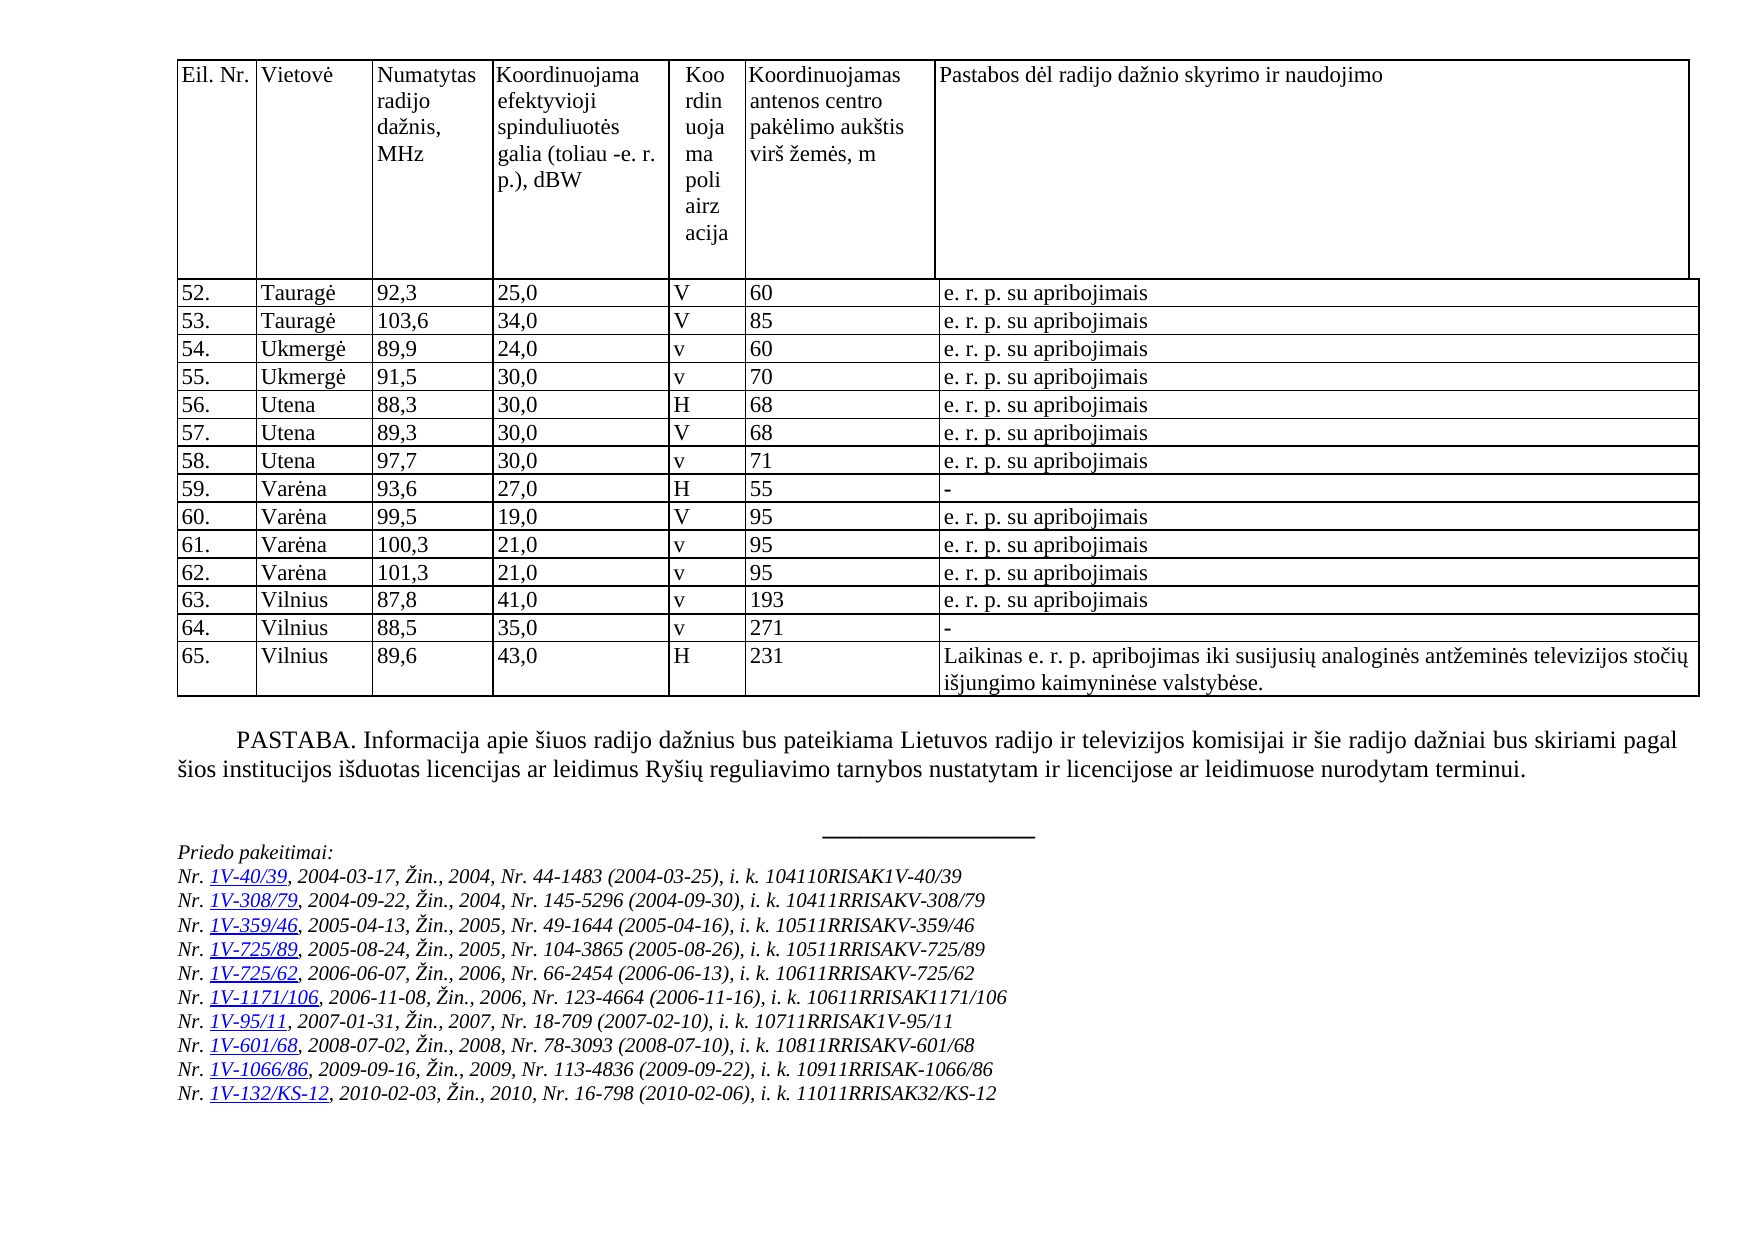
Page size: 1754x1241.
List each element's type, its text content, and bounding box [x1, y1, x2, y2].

table_cell Vilnius [257, 642, 372, 695]
table_header Pastabos dėl radijo dažnio skyrimo ir naudojimo [936, 61, 1688, 278]
table_header Vietovė [257, 61, 372, 278]
table_cell e. r. p. su apribojimais [940, 363, 1698, 389]
table_cell e. r. p. su apribojimais [940, 447, 1698, 473]
table_cell Varėna [257, 475, 372, 501]
table_cell - [940, 615, 1698, 641]
table_cell V [670, 307, 745, 334]
table_cell 41,0 [494, 587, 668, 613]
table_cell e. r. p. su apribojimais [940, 391, 1698, 417]
table_cell 24,0 [494, 335, 668, 362]
table_cell e. r. p. su apribojimais [940, 587, 1698, 613]
table_cell Tauragė [257, 280, 372, 306]
table_cell V [670, 280, 745, 306]
table_cell 30,0 [494, 419, 668, 445]
table_cell 95 [746, 531, 939, 557]
table_cell 52. [178, 280, 256, 306]
table_cell 21,0 [494, 531, 668, 557]
table_cell 89,9 [373, 335, 492, 362]
table_cell H [670, 475, 745, 501]
table_cell 30,0 [494, 363, 668, 389]
table_cell 95 [746, 559, 939, 585]
table_cell 56. [178, 391, 256, 417]
table_cell 55 [746, 475, 939, 501]
table_cell 68 [746, 419, 939, 445]
table_cell Varėna [257, 503, 372, 529]
table_cell 93,6 [373, 475, 492, 501]
table_cell 65. [178, 642, 256, 695]
table_cell 99,5 [373, 503, 492, 529]
table_cell v [670, 531, 745, 557]
table_cell 59. [178, 475, 256, 501]
table_cell Ukmergė [257, 363, 372, 389]
table_cell e. r. p. su apribojimais [940, 531, 1698, 557]
table_cell 35,0 [494, 615, 668, 641]
table_header Koordinuojama efektyvioji spinduliuotės galia (toliau -e. r. p.), dBW [494, 61, 668, 278]
text Nr. 1V-601/68, 2008-07-02, Žin., 2008, Nr. 78-3093 (2008-07-10), i. k. 10811RRISAKV-601/68 [177, 1033, 1680, 1057]
table_cell v [670, 447, 745, 473]
table_cell e. r. p. su apribojimais [940, 307, 1698, 334]
table_cell 101,3 [373, 559, 492, 585]
table_cell 61. [178, 531, 256, 557]
table_header Koordinuojama poliairzacija [670, 61, 745, 278]
table_cell 100,3 [373, 531, 492, 557]
table_cell 19,0 [494, 503, 668, 529]
table_cell 25,0 [494, 280, 668, 306]
text Nr. 1V-725/89, 2005-08-24, Žin., 2005, Nr. 104-3865 (2005-08-26), i. k. 10511RRISAKV-725/89 [177, 937, 1680, 961]
table_cell Ukmergė [257, 335, 372, 362]
table_cell 91,5 [373, 363, 492, 389]
text Nr. 1V-1066/86, 2009-09-16, Žin., 2009, Nr. 113-4836 (2009-09-22), i. k. 10911RRISAK-1066/86 [177, 1057, 1680, 1081]
table_cell Utena [257, 419, 372, 445]
text Nr. 1V-1171/106, 2006-11-08, Žin., 2006, Nr. 123-4664 (2006-11-16), i. k. 10611RRISAK1171/106 [177, 985, 1680, 1009]
table_header Koordinuojamas antenos centro pakėlimo aukštis virš žemės, m [746, 61, 934, 278]
table_cell 97,7 [373, 447, 492, 473]
table_cell 62. [178, 559, 256, 585]
table_cell e. r. p. su apribojimais [940, 559, 1698, 585]
table_cell Vilnius [257, 615, 372, 641]
table_cell Utena [257, 391, 372, 417]
text Priedo pakeitimai: [177, 840, 1680, 864]
table_header Eil. Nr. [178, 61, 256, 278]
table_cell 60. [178, 503, 256, 529]
table_cell 71 [746, 447, 939, 473]
table_cell 60 [746, 335, 939, 362]
table_cell Laikinas e. r. p. apribojimas iki susijusių analoginės antžeminės televizijos stočių išjungimo kaimyninėse valstybėse. [940, 642, 1698, 695]
text Nr. 1V-359/46, 2005-04-13, Žin., 2005, Nr. 49-1644 (2005-04-16), i. k. 10511RRISAKV-359/46 [177, 912, 1680, 937]
table_cell 92,3 [373, 280, 492, 306]
table_cell 64. [178, 615, 256, 641]
table_cell Varėna [257, 559, 372, 585]
table_cell Vilnius [257, 587, 372, 613]
table_cell Tauragė [257, 307, 372, 334]
table_cell 87,8 [373, 587, 492, 613]
table_cell Utena [257, 447, 372, 473]
table_cell 53. [178, 307, 256, 334]
table_cell 57. [178, 419, 256, 445]
table_header Numatytas radijo dažnis, MHz [373, 61, 492, 278]
table_cell 85 [746, 307, 939, 334]
table_cell v [670, 587, 745, 613]
table_cell v [670, 335, 745, 362]
table_cell 103,6 [373, 307, 492, 334]
table_cell 30,0 [494, 391, 668, 417]
table_cell 193 [746, 587, 939, 613]
table_cell 88,5 [373, 615, 492, 641]
table_cell 34,0 [494, 307, 668, 334]
text Nr. 1V-132/KS-12, 2010-02-03, Žin., 2010, Nr. 16-798 (2010-02-06), i. k. 11011RRISAK32/KS-12 [177, 1081, 1680, 1105]
table_cell v [670, 363, 745, 389]
table_cell e. r. p. su apribojimais [940, 280, 1698, 306]
text _________________ [177, 812, 1680, 840]
text Nr. 1V-308/79, 2004-09-22, Žin., 2004, Nr. 145-5296 (2004-09-30), i. k. 10411RRISAKV-308/79 [177, 888, 1680, 912]
table_cell H [670, 391, 745, 417]
table_cell - [940, 475, 1698, 501]
table_cell 70 [746, 363, 939, 389]
table_cell 68 [746, 391, 939, 417]
table_cell 21,0 [494, 559, 668, 585]
text Nr. 1V-95/11, 2007-01-31, Žin., 2007, Nr. 18-709 (2007-02-10), i. k. 10711RRISAK1V-95/11 [177, 1009, 1680, 1033]
table_cell Varėna [257, 531, 372, 557]
text PASTABA. Informacija apie šiuos radijo dažnius bus pateikiama Lietuvos radijo ir televizijos komisijai ir šie radijo dažniai bus skiriami pagal šios institucijos išduotas licencijas ar leidimus Ryšių reguliavimo tarnybos nustatytam ir licencijose ar leidimuose nurodytam terminui. [177, 725, 1680, 783]
table_cell v [670, 559, 745, 585]
table_cell 58. [178, 447, 256, 473]
table_cell V [670, 419, 745, 445]
table_cell 63. [178, 587, 256, 613]
text Nr. 1V-40/39, 2004-03-17, Žin., 2004, Nr. 44-1483 (2004-03-25), i. k. 104110RISAK1V-40/39 [177, 864, 1680, 888]
table_cell 89,6 [373, 642, 492, 695]
table_cell 89,3 [373, 419, 492, 445]
table_cell 231 [746, 642, 939, 695]
table_cell 54. [178, 335, 256, 362]
table_cell 95 [746, 503, 939, 529]
text Nr. 1V-725/62, 2006-06-07, Žin., 2006, Nr. 66-2454 (2006-06-13), i. k. 10611RRISAKV-725/62 [177, 961, 1680, 985]
table_cell 30,0 [494, 447, 668, 473]
table_cell 60 [746, 280, 939, 306]
table_cell 43,0 [494, 642, 668, 695]
table_cell e. r. p. su apribojimais [940, 419, 1698, 445]
table_cell 271 [746, 615, 939, 641]
table_cell e. r. p. su apribojimais [940, 503, 1698, 529]
table_cell V [670, 503, 745, 529]
table_header [1693, 59, 1699, 278]
table_cell 55. [178, 363, 256, 389]
table_cell v [670, 615, 745, 641]
table_cell 27,0 [494, 475, 668, 501]
table_cell 88,3 [373, 391, 492, 417]
table_cell H [670, 642, 745, 695]
table_cell e. r. p. su apribojimais [940, 335, 1698, 362]
